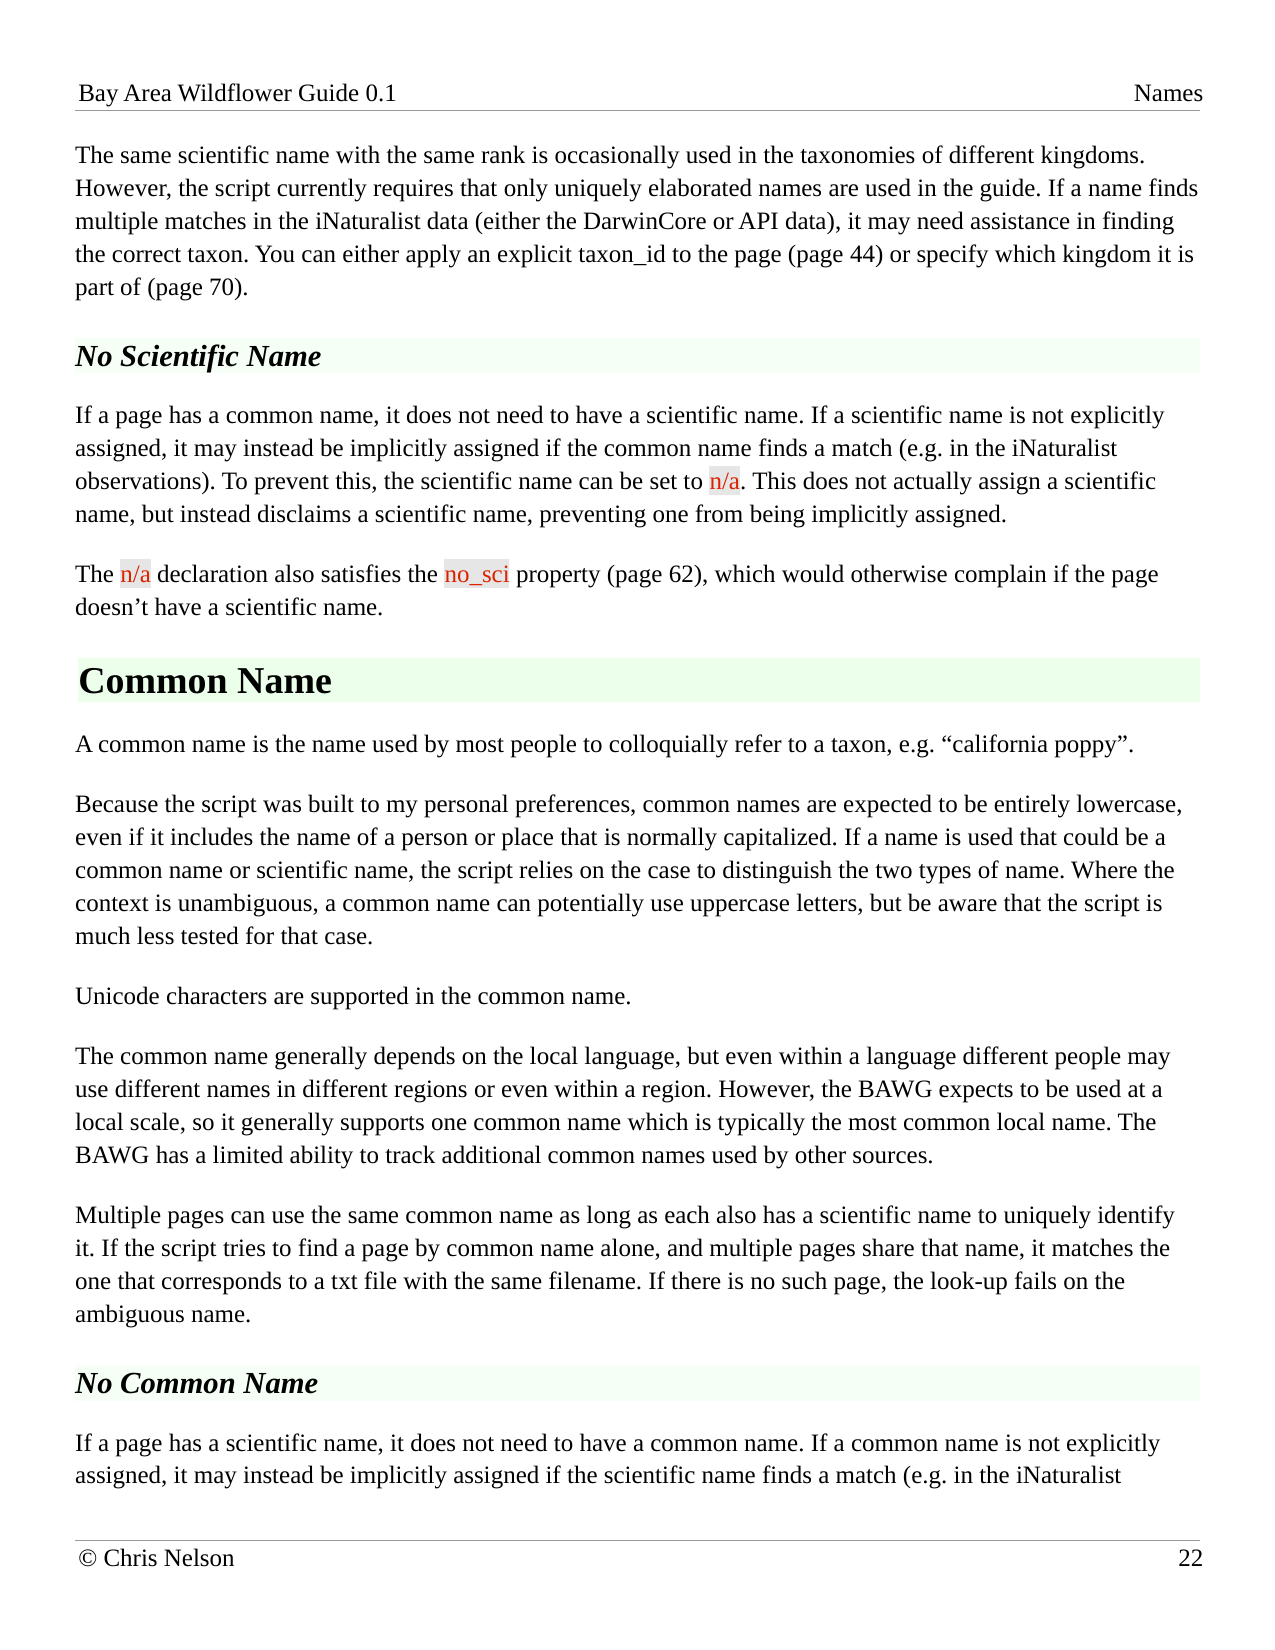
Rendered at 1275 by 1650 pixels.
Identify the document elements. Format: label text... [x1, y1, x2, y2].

subtitle No Common Name [75, 1365, 1200, 1401]
text If a page has a common name, it does not need to have a scientific name. If a scientific name is not explicitly assigned, it may instead be implicitly assigned if the common name finds a match (e.g. in the iNaturalist observations). To prevent this, the scientific name can be set to n/a. This does not actually assign a scientific name, but instead disclaims a scientific name, preventing one from being implicitly assigned. [75, 400, 1200, 528]
text The same scientific name with the same rank is occasionally used in the taxonomies of different kingdoms. However, the script currently requires that only uniquely elaborated names are used in the guide. If a name finds multiple matches in the iNaturalist data (either the DarwinCore or API data), it may need assistance in finding the correct taxon. You can either apply an explicit taxon_id to the page (page 44) or specify which kingdom it is part of (page 70). [75, 140, 1200, 301]
subtitle No Scientific Name [75, 338, 1200, 373]
text Because the script was built to my personal preferences, common names are expected to be entirely lowercase, even if it includes the name of a person or place that is normally capitalized. If a name is used that could be a common name or scientific name, the script relies on the case to distinguish the two types of name. Where the context is unambiguous, a common name can potentially use uppercase letters, but be aware that the script is much less tested for that case. [75, 789, 1200, 950]
text Multiple pages can use the same common name as long as each also has a scientific name to uniquely identify it. If the script tries to find a page by common name alone, and multiple pages share that name, it matches the one that corresponds to a txt file with the same filename. If there is no such page, the look-up fails on the ambiguous name. [75, 1200, 1200, 1328]
text Unicode characters are supported in the common name. [75, 981, 1200, 1010]
text The common name generally depends on the local language, but even within a language different people may use different names in different regions or even within a region. However, the BAWG expects to be used at a local scale, so it generally supports one common name which is typically the most common local name. The BAWG has a limited ability to track additional common names used by other sources. [75, 1041, 1200, 1169]
text If a page has a scientific name, it does not need to have a common name. If a common name is not explicitly assigned, it may instead be implicitly assigned if the scientific name finds a match (e.g. in the iNaturalist [75, 1428, 1200, 1489]
text The n/a declaration also satisfies the no_sci property (page 62), which would otherwise complain if the page doesn’t have a scientific name. [75, 559, 1200, 621]
subtitle Common Name [78, 658, 1200, 702]
text A common name is the name used by most people to colloquially refer to a taxon, e.g. “california poppy”. [75, 729, 1200, 758]
